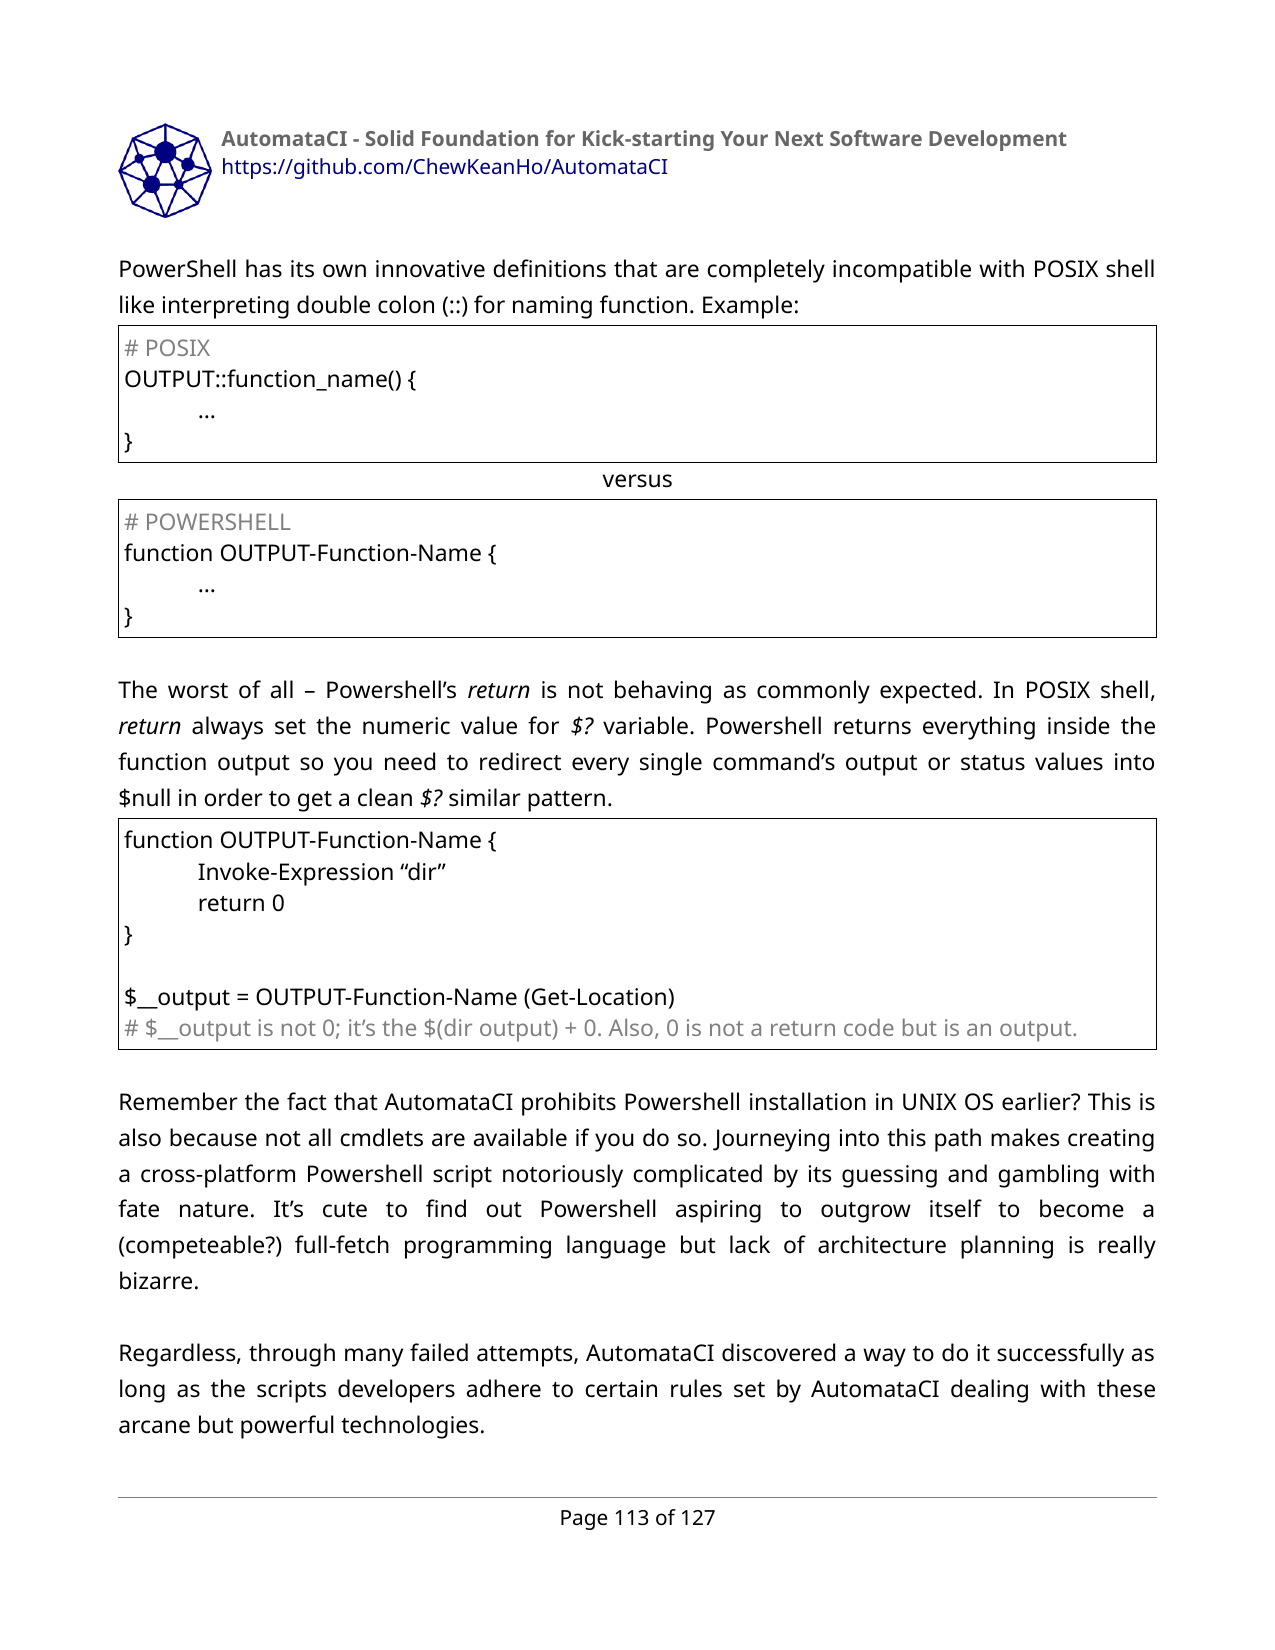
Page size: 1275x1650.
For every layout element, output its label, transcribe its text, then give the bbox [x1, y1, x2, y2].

picture [118, 123, 212, 218]
text versus [118, 463, 1157, 494]
table_header # POSIX OUTPUT::function_name() { … } [119, 326, 1156, 462]
text Regardless, through many failed attempts, AutomataCI discovered a way to do it successfully as long as the scripts developers adhere to certain rules set by AutomataCI dealing with these arcane but powerful technologies. [118, 1337, 1157, 1440]
table_header function OUTPUT-Function-Name { Invoke-Expression “dir” return 0 } $__output = OUTPUT-Function-Name (Get-Location) # $__output is not 0; it’s the $(dir output) + 0. Also, 0 is not a return code but is an output. [119, 819, 1156, 1049]
text PowerShell has its own innovative definitions that are completely incompatible with POSIX shell like interpreting double colon (::) for naming function. Example: [118, 253, 1157, 320]
text The worst of all – Powershell’s return is not behaving as commonly expected. In POSIX shell, return always set the numeric value for $? variable. Powershell returns everything inside the function output so you need to redirect every single command’s output or status values into $null in order to get a clean $? similar pattern. [118, 674, 1157, 813]
text Remember the fact that AutomataCI prohibits Powershell installation in UNIX OS earlier? This is also because not all cmdlets are available if you do so. Journeying into this path makes creating a cross-platform Powershell script notoriously complicated by its guessing and gambling with fate nature. It’s cute to find out Powershell aspiring to outgrow itself to become a (competeable?) full-fetch programming language but lack of architecture planning is really bizarre. [118, 1086, 1157, 1297]
table_header # POWERSHELL function OUTPUT-Function-Name { … } [119, 500, 1156, 637]
